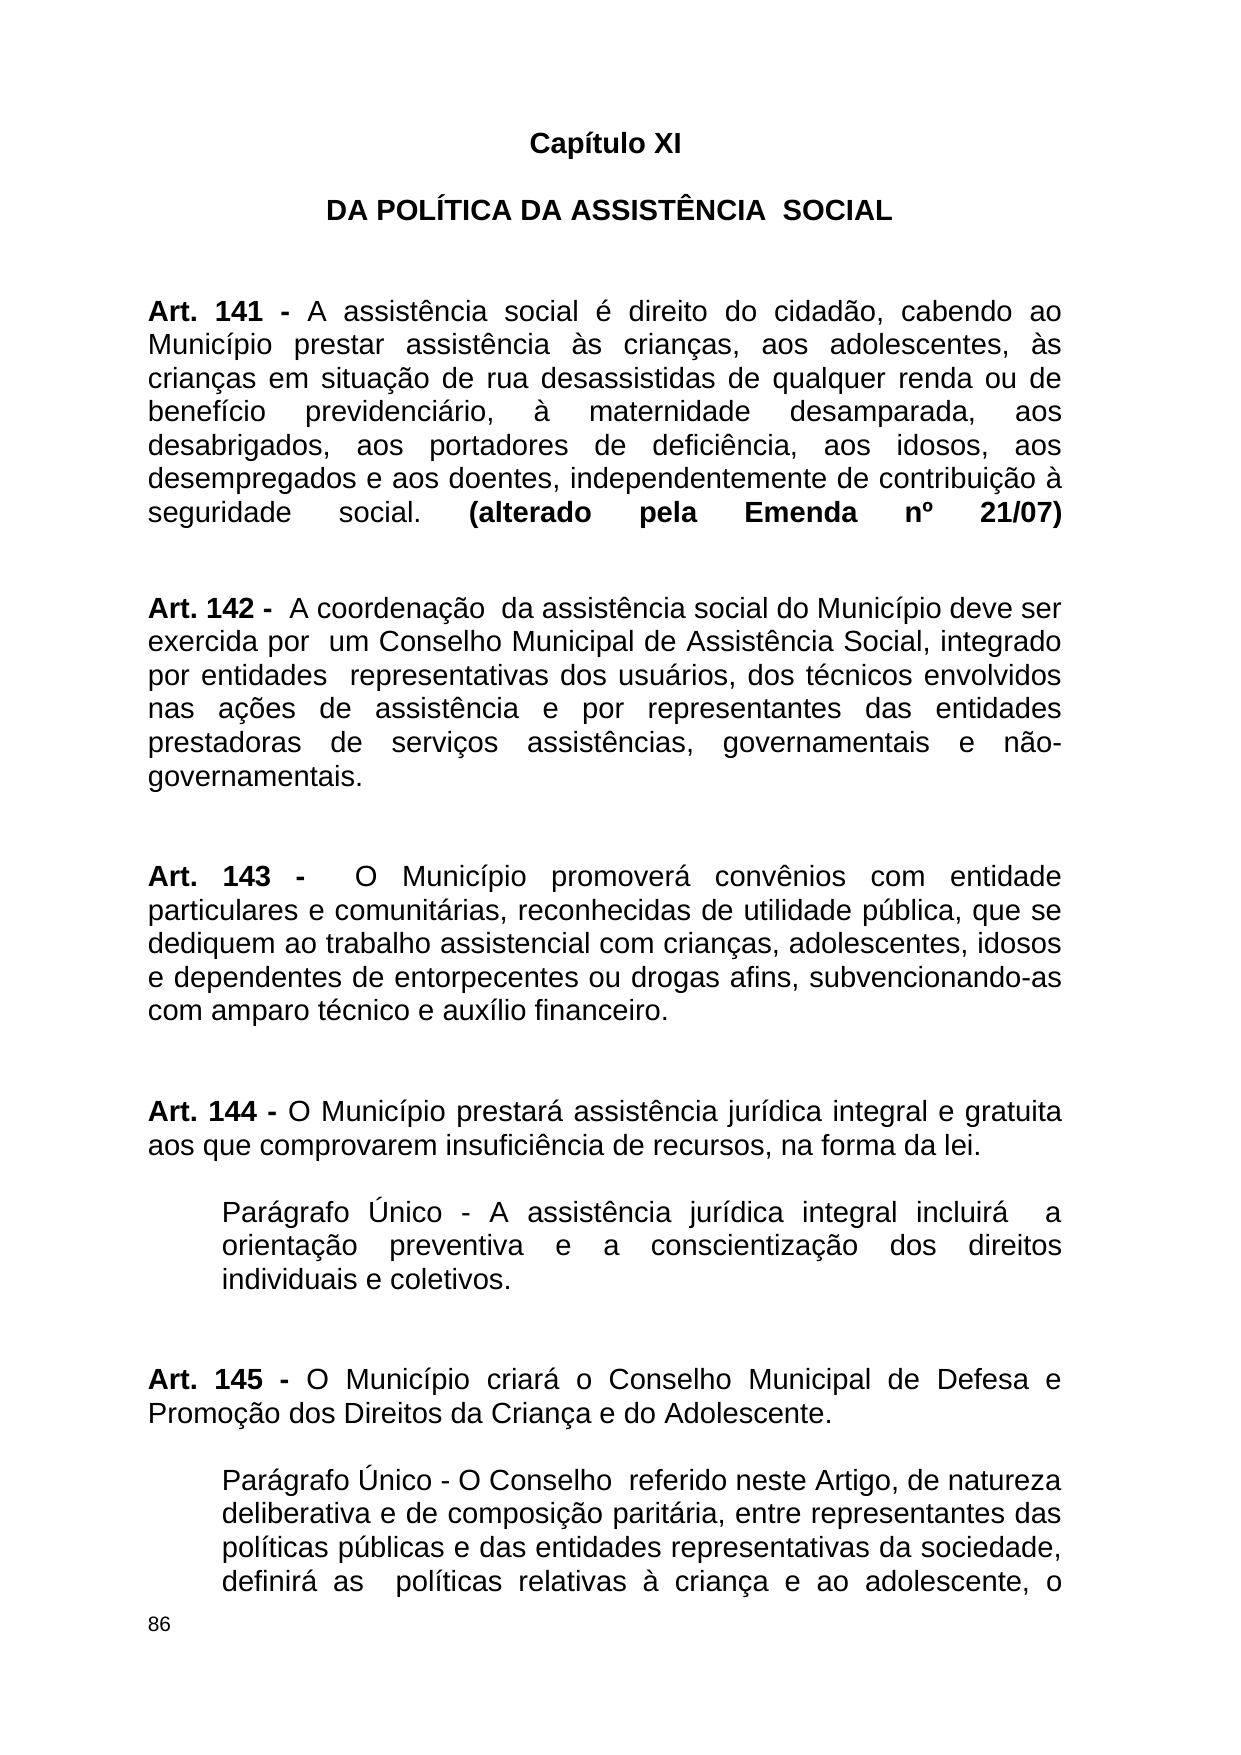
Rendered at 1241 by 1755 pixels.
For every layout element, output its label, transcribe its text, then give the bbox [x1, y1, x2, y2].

text Art. 142 - A coordenação da assistência social do Município deve ser exercida por um Conselho Municipal de Assistência Social, integrado por entidades representativas dos usuários, dos técnicos envolvidos nas ações de assistência e por representantes das entidades prestadoras de serviços assistências, governamentais e não-governamentais. [148, 591, 1063, 792]
text Parágrafo Único - O Conselho referido neste Artigo, de natureza deliberativa e de composição paritária, entre representantes das políticas públicas e das entidades representativas da sociedade, definirá as políticas relativas à criança e ao adolescente, o [222, 1463, 1063, 1597]
text Art. 144 - O Município prestará assistência jurídica integral e gratuita aos que comprovarem insuficiência de recursos, na forma da lei. [148, 1094, 1063, 1161]
text Parágrafo Único - A assistência jurídica integral incluirá a orientação preventiva e a conscientização dos direitos individuais e coletivos. [222, 1195, 1063, 1295]
text DA POLÍTICA DA ASSISTÊNCIA SOCIAL [148, 193, 1063, 227]
text Art. 145 - O Município criará o Conselho Municipal de Defesa e Promoção dos Direitos da Criança e do Adolescente. [148, 1362, 1063, 1429]
text Art. 143 - O Município promoverá convênios com entidade particulares e comunitárias, reconhecidas de utilidade pública, que se dediquem ao trabalho assistencial com crianças, adolescentes, idosos e dependentes de entorpecentes ou drogas afins, subvencionando-as com amparo técnico e auxílio financeiro. [148, 859, 1063, 1027]
text Capítulo XI [148, 126, 1063, 160]
text Art. 141 - A assistência social é direito do cidadão, cabendo ao Município prestar assistência às crianças, aos adolescentes, às crianças em situação de rua desassistidas de qualquer renda ou de benefício previdenciário, à maternidade desamparada, aos desabrigados, aos portadores de deficiência, aos idosos, aos desempregados e aos doentes, independentemente de contribuição à seguridade social. (alterado pela Emenda nº 21/07) [148, 294, 1063, 557]
